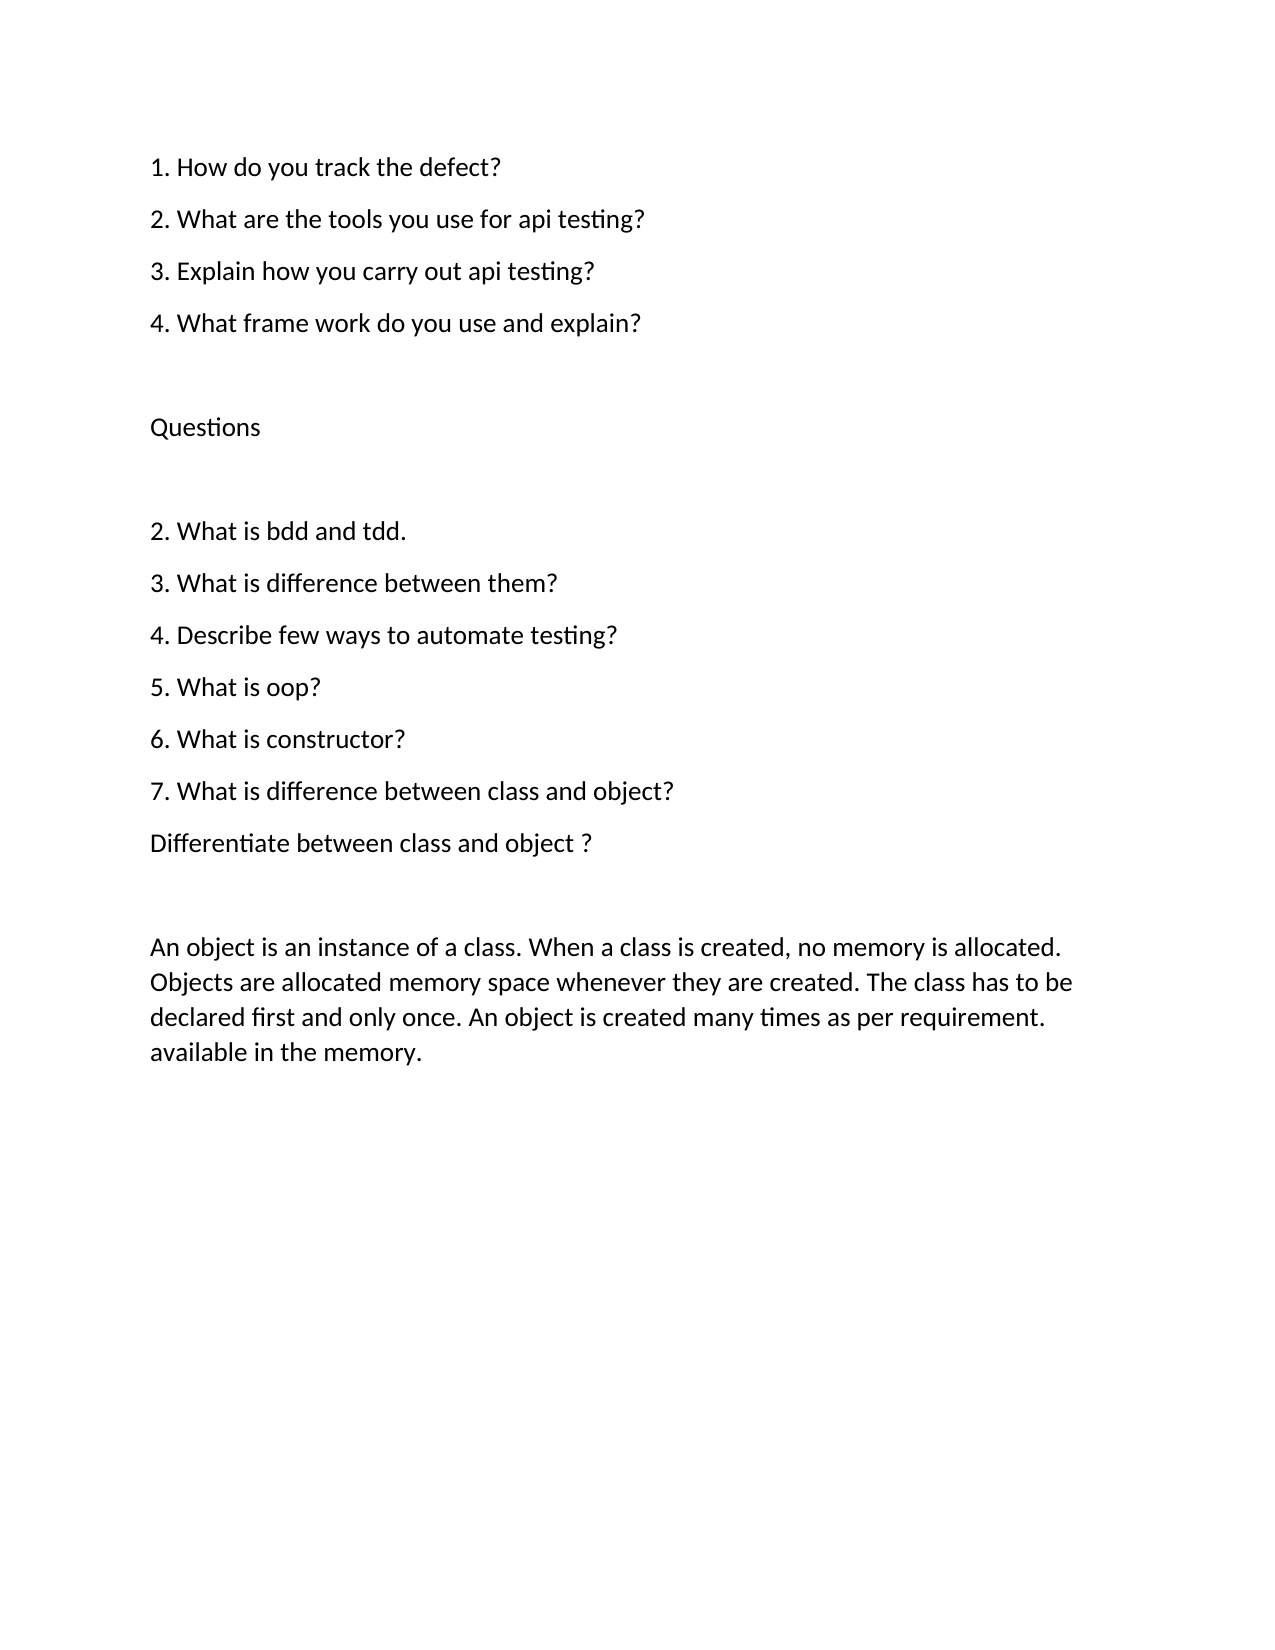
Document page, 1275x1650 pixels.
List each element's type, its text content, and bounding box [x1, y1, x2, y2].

text 3. Explain how you carry out api testing? [150, 254, 1125, 287]
text 4. Describe few ways to automate testing? [150, 618, 1125, 651]
text 2. What is bdd and tdd. [150, 514, 1125, 547]
text 2. What are the tools you use for api testing? [150, 202, 1125, 235]
text 6. What is constructor? [150, 722, 1125, 755]
text 5. What is oop? [150, 670, 1125, 703]
text Questions [150, 410, 1125, 443]
text 7. What is difference between class and object? [150, 774, 1125, 807]
text Differentiate between class and object ? [150, 826, 1125, 859]
text 3. What is difference between them? [150, 566, 1125, 599]
text 4. What frame work do you use and explain? [150, 306, 1125, 339]
text An object is an instance of a class. When a class is created, no memory is allocated. Objects are allocated memory space whenever they are created. The class has to be declared first and only once. An object is created many times as per requirement. available in the memory. [150, 930, 1125, 1069]
text 1. How do you track the defect? [150, 150, 1125, 183]
